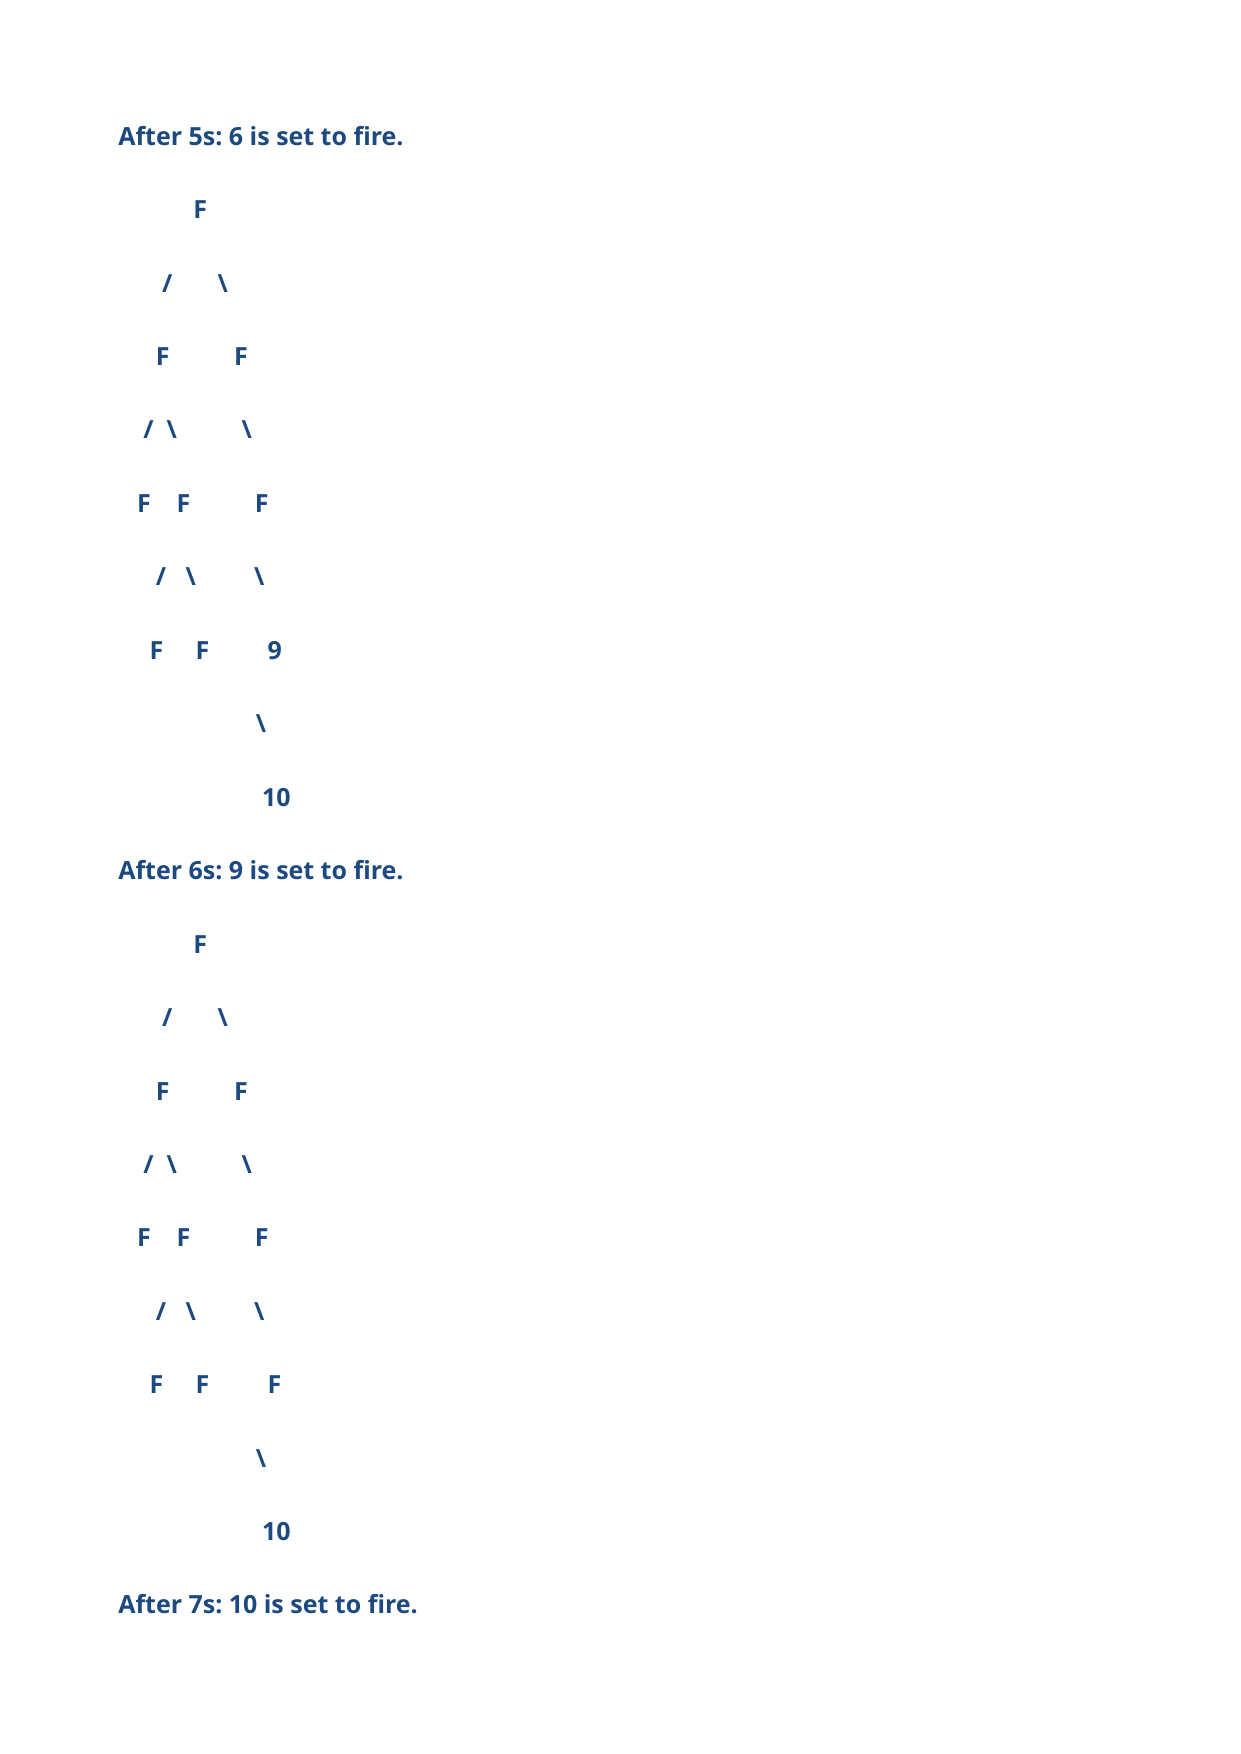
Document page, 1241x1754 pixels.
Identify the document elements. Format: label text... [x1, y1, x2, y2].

text / \ \ [118, 412, 1122, 446]
text F [118, 192, 1122, 226]
text F F [118, 1073, 1122, 1107]
text F F F [118, 485, 1122, 520]
text 10 [118, 1513, 1122, 1548]
text / \ \ [118, 559, 1122, 593]
text F F F [118, 1220, 1122, 1254]
text \ [118, 706, 1122, 740]
text \ [118, 1440, 1122, 1474]
text 10 [118, 779, 1122, 813]
text After 5s: 6 is set to fire. [118, 118, 1122, 152]
text After 6s: 9 is set to fire. [118, 852, 1122, 887]
text / \ [118, 265, 1122, 299]
text F F [118, 338, 1122, 373]
text / \ \ [118, 1293, 1122, 1327]
text F F F [118, 1367, 1122, 1401]
text F F 9 [118, 632, 1122, 667]
text After 7s: 10 is set to fire. [118, 1587, 1122, 1621]
text / \ \ [118, 1146, 1122, 1181]
text F [118, 926, 1122, 960]
text / \ [118, 999, 1122, 1034]
